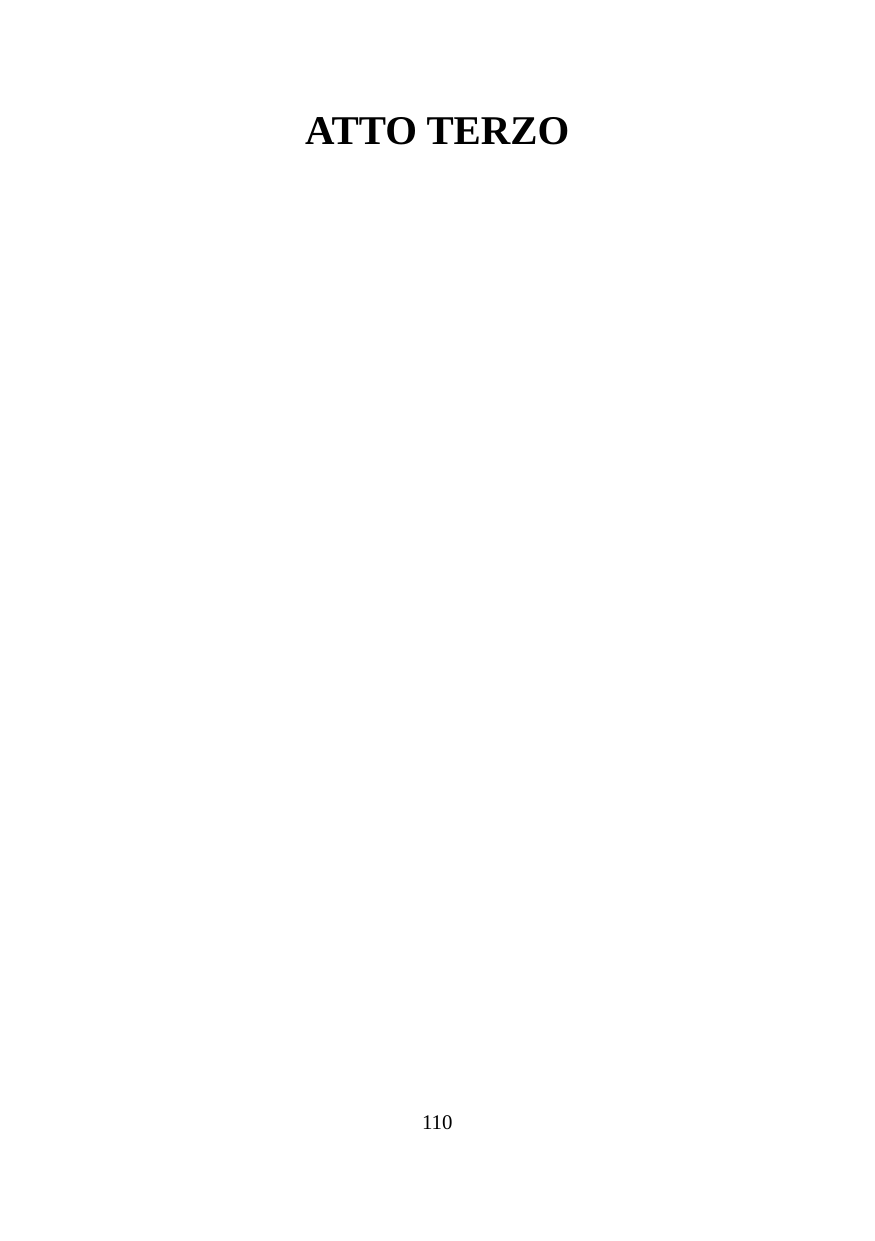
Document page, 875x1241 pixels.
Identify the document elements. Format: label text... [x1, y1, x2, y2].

subtitle ATTO TERZO [106, 106, 768, 153]
